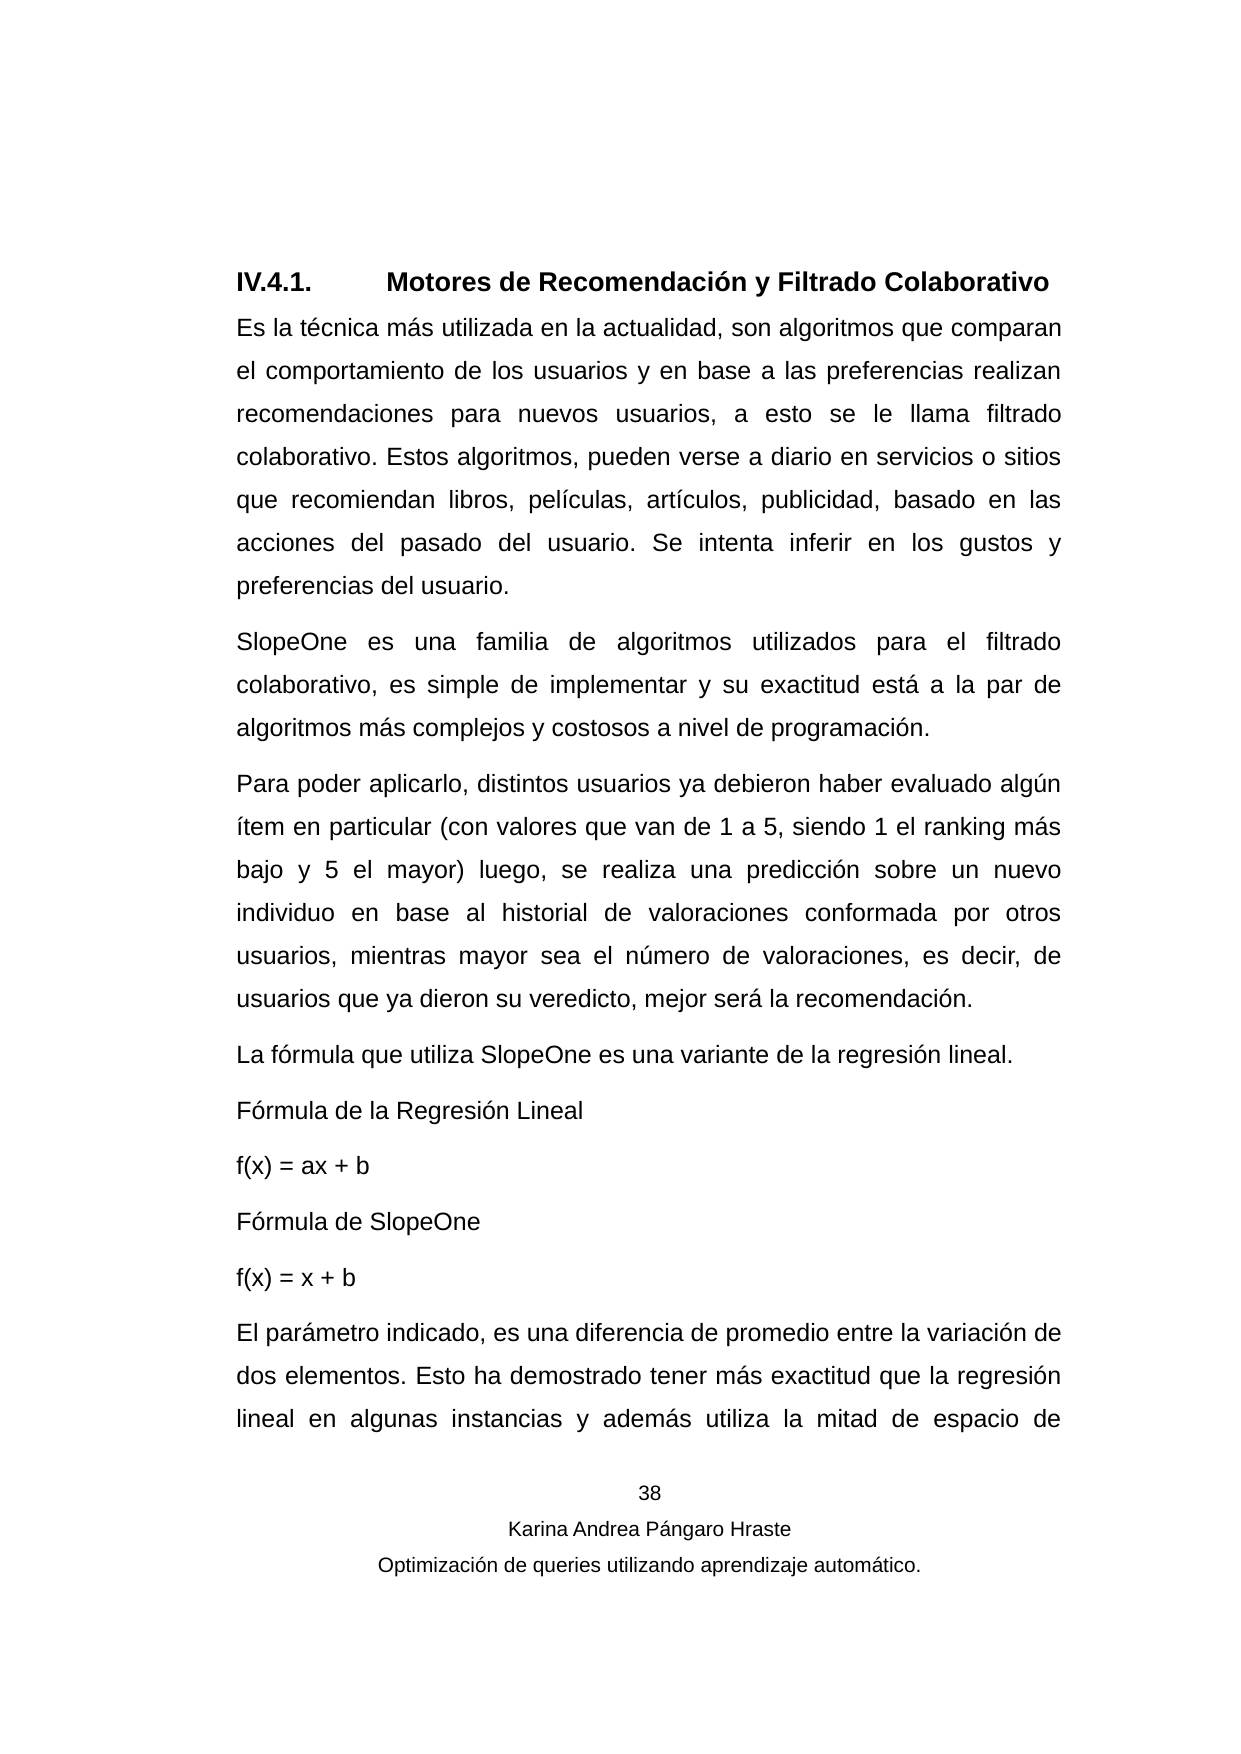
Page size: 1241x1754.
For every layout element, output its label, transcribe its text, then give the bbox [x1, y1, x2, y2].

text Es la técnica más utilizada en la actualidad, son algoritmos que comparan el comportamiento de los usuarios y en base a las preferencias realizan recomendaciones para nuevos usuarios, a esto se le llama filtrado colaborativo. Estos algoritmos, pueden verse a diario en servicios o sitios que recomiendan libros, películas, artículos, publicidad, basado en las acciones del pasado del usuario. Se intenta inferir en los gustos y preferencias del usuario. [236, 313, 1063, 600]
text Fórmula de la Regresión Lineal [236, 1096, 1063, 1124]
text El parámetro indicado, es una diferencia de promedio entre la variación de dos elementos. Esto ha demostrado tener más exactitud que la regresión lineal en algunas instancias y además utiliza la mitad de espacio de [236, 1318, 1063, 1433]
text Fórmula de SlopeOne [236, 1207, 1063, 1236]
text SlopeOne es una familia de algoritmos utilizados para el filtrado colaborativo, es simple de implementar y su exactitud está a la par de algoritmos más complejos y costosos a nivel de programación. [236, 627, 1063, 742]
text f(x) = x + b [236, 1263, 1063, 1291]
text Para poder aplicarlo, distintos usuarios ya debieron haber evaluado algún ítem en particular (con valores que van de 1 a 5, siendo 1 el ranking más bajo y 5 el mayor) luego, se realiza una predicción sobre un nuevo individuo en base al historial de valoraciones conformada por otros usuarios, mientras mayor sea el número de valoraciones, es decir, de usuarios que ya dieron su veredicto, mejor será la recomendación. [236, 769, 1063, 1013]
text f(x) = ax + b [236, 1151, 1063, 1180]
subtitle Motores de Recomendación y Filtrado Colaborativo [236, 266, 1063, 297]
text La fórmula que utiliza SlopeOne es una variante de la regresión lineal. [236, 1040, 1063, 1069]
